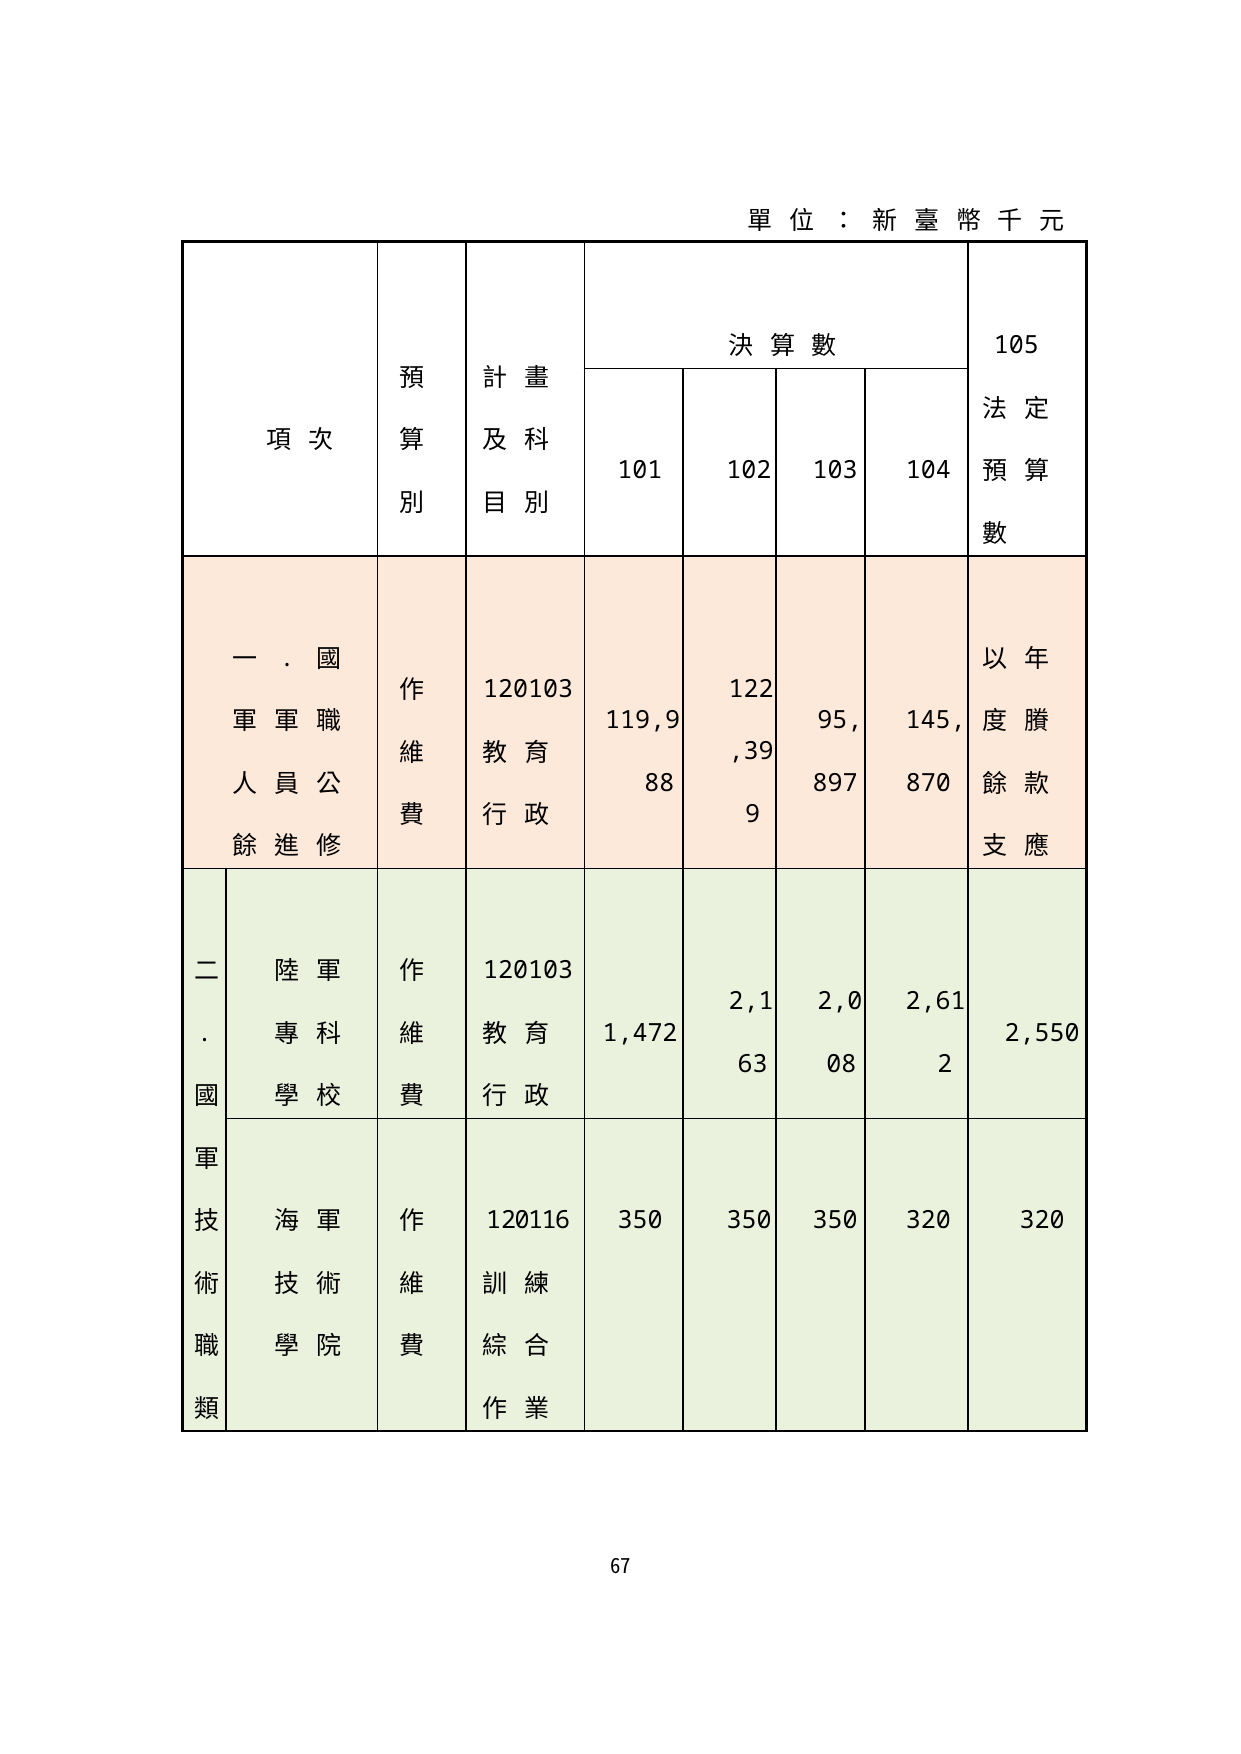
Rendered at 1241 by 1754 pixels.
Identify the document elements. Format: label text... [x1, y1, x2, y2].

table_cell 海軍技術學院 [227, 1119, 377, 1430]
text 單位：新臺幣千元 [183, 177, 1072, 240]
table_cell 作維費 [378, 557, 465, 868]
table_cell 以年度賸餘款支應 [969, 557, 1085, 868]
table_cell 一.國軍軍職人員公餘進修 [184, 557, 377, 868]
table_cell 作維費 [378, 869, 465, 1118]
table_cell 陸軍專科學校 [227, 869, 377, 1118]
table_cell 120116訓練綜合作業 [467, 1119, 584, 1430]
table_cell 120103教育行政 [467, 869, 584, 1118]
table_cell 320 [866, 1119, 967, 1430]
table_cell 95,897 [777, 557, 864, 868]
table_cell 350 [684, 1119, 775, 1430]
table_cell 122,399 [684, 557, 775, 868]
table_cell 2,612 [866, 869, 967, 1118]
table_cell 102 [684, 369, 775, 555]
table_cell 104 [866, 369, 967, 555]
table_cell 2,163 [684, 869, 775, 1118]
table_cell 103 [777, 369, 864, 555]
table_header 105法定預算數 [969, 243, 1085, 555]
table_cell 1,472 [585, 869, 682, 1118]
table_header 計畫及科目別 [467, 243, 584, 555]
table_cell 320 [969, 1119, 1085, 1430]
table_cell 350 [777, 1119, 864, 1430]
table_cell 119,988 [585, 557, 682, 868]
table_cell 145,870 [866, 557, 967, 868]
table_cell 作維費 [378, 1119, 465, 1430]
table_cell 二.國軍技術職類 [184, 869, 225, 1430]
table_cell 101 [585, 369, 682, 555]
table_header 決算數 [585, 243, 967, 368]
table_cell 2,008 [777, 869, 864, 1118]
table_header 項次 [184, 243, 377, 555]
table_cell 120103教育行政 [467, 557, 584, 868]
table_cell 2,550 [969, 869, 1085, 1118]
table_header 預算別 [378, 243, 465, 555]
table_cell 350 [585, 1119, 682, 1430]
